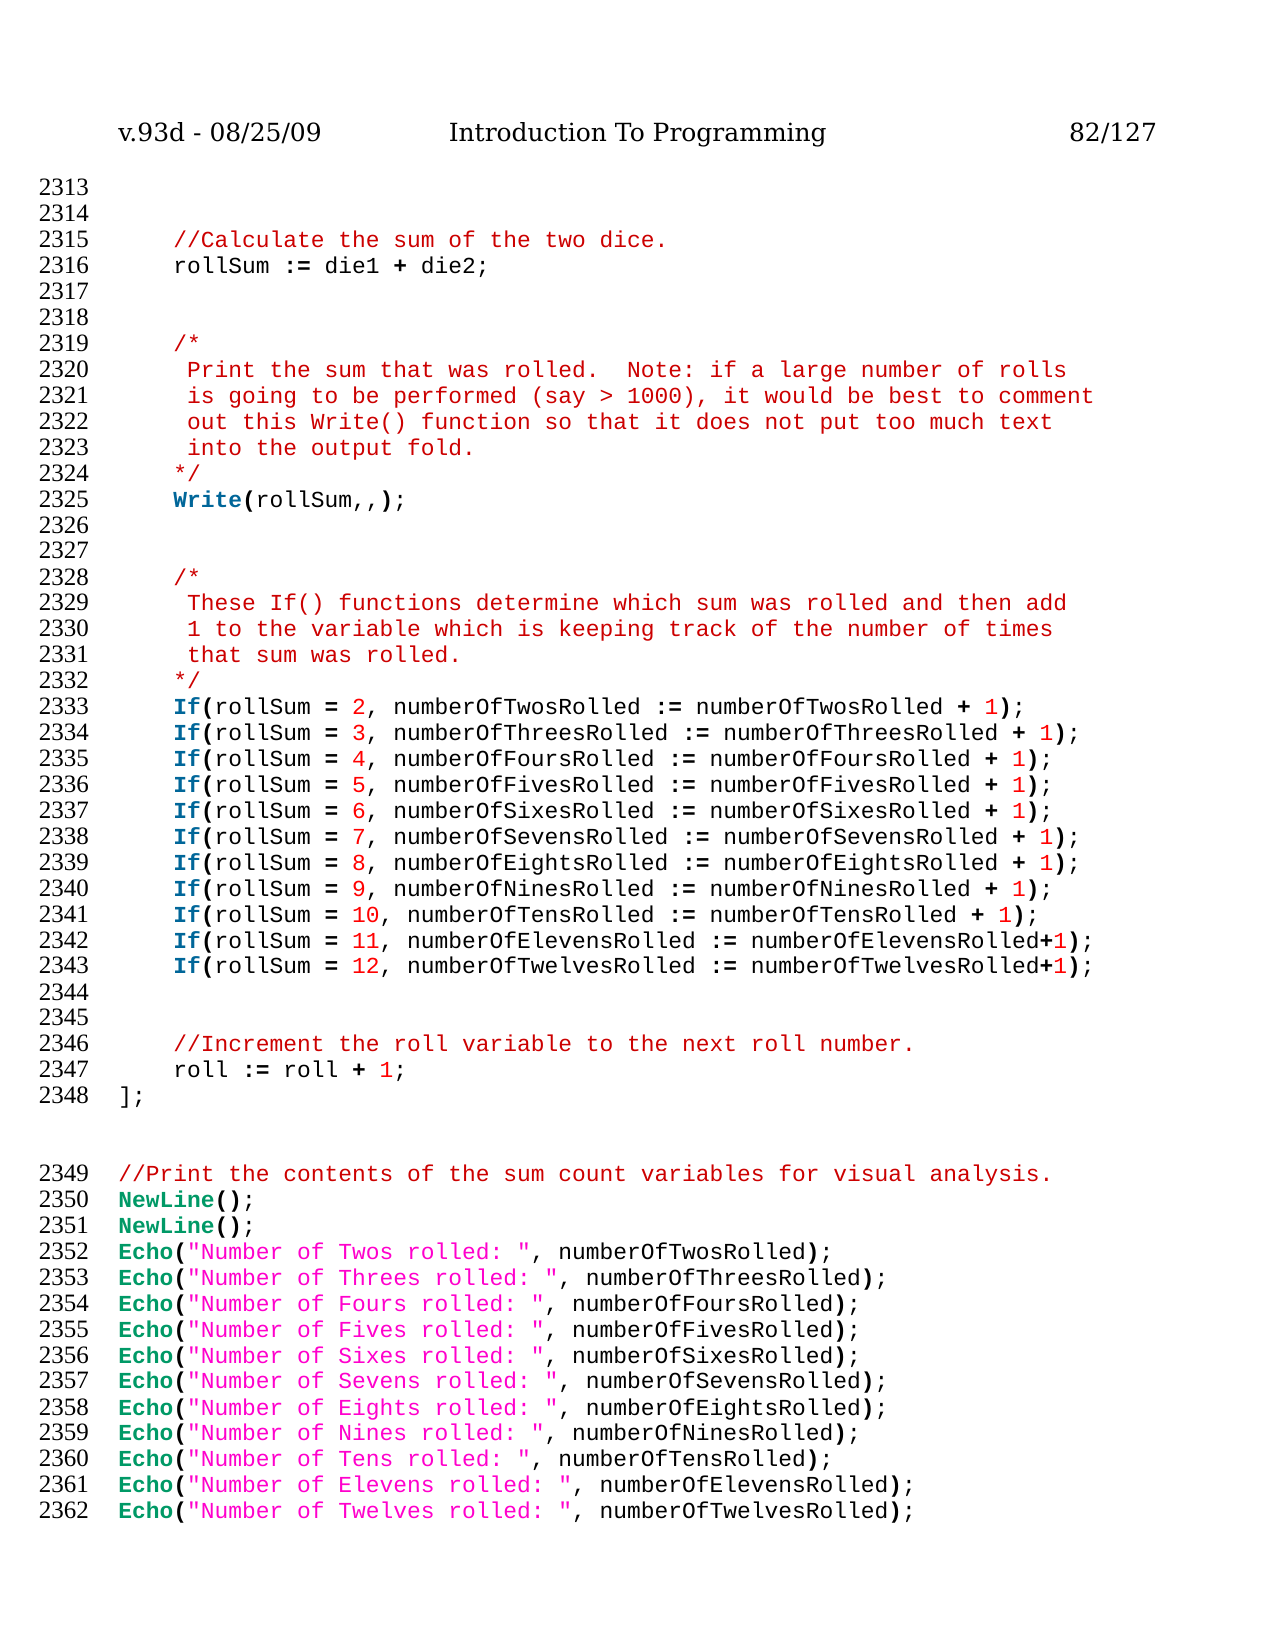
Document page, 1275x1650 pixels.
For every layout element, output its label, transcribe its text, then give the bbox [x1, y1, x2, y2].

text Echo("Number of Eights rolled: ", numberOfEightsRolled); [118, 1396, 1157, 1422]
text NewLine(); [118, 1188, 1157, 1214]
text Echo("Number of Tens rolled: ", numberOfTensRolled); [118, 1448, 1157, 1474]
text If(rollSum = 11, numberOfElevensRolled := numberOfElevensRolled+1); [118, 929, 1157, 955]
text /* [118, 332, 1157, 358]
text If(rollSum = 2, numberOfTwosRolled := numberOfTwosRolled + 1); [118, 696, 1157, 721]
text Echo("Number of Sixes rolled: ", numberOfSixesRolled); [118, 1344, 1157, 1370]
text 1 to the variable which is keeping track of the number of times [118, 618, 1157, 644]
text Echo("Number of Nines rolled: ", numberOfNinesRolled); [118, 1422, 1157, 1448]
text out this Write() function so that it does not put too much text [118, 410, 1157, 436]
text If(rollSum = 10, numberOfTensRolled := numberOfTensRolled + 1); [118, 903, 1157, 929]
text Echo("Number of Sevens rolled: ", numberOfSevensRolled); [118, 1370, 1157, 1396]
text If(rollSum = 3, numberOfThreesRolled := numberOfThreesRolled + 1); [118, 721, 1157, 747]
text If(rollSum = 7, numberOfSevensRolled := numberOfSevensRolled + 1); [118, 825, 1157, 851]
text Write(rollSum,,); [118, 488, 1157, 514]
text Echo("Number of Threes rolled: ", numberOfThreesRolled); [118, 1266, 1157, 1292]
text /* [118, 566, 1157, 592]
text into the output fold. [118, 436, 1157, 462]
text rollSum := die1 + die2; [118, 254, 1157, 281]
text If(rollSum = 5, numberOfFivesRolled := numberOfFivesRolled + 1); [118, 773, 1157, 799]
text If(rollSum = 4, numberOfFoursRolled := numberOfFoursRolled + 1); [118, 747, 1157, 773]
text is going to be performed (say > 1000), it would be best to comment [118, 384, 1157, 410]
text Echo("Number of Twelves rolled: ", numberOfTwelvesRolled); [118, 1499, 1157, 1526]
text NewLine(); [118, 1214, 1157, 1240]
text */ [118, 669, 1157, 696]
text These If() functions determine which sum was rolled and then add [118, 592, 1157, 618]
text If(rollSum = 6, numberOfSixesRolled := numberOfSixesRolled + 1); [118, 799, 1157, 825]
text roll := roll + 1; [118, 1059, 1157, 1084]
text ]; [118, 1084, 1157, 1111]
text If(rollSum = 12, numberOfTwelvesRolled := numberOfTwelvesRolled+1); [118, 955, 1157, 981]
text Echo("Number of Fives rolled: ", numberOfFivesRolled); [118, 1318, 1157, 1344]
text //Print the contents of the sum count variables for visual analysis. [118, 1162, 1157, 1188]
text */ [118, 462, 1157, 488]
text //Calculate the sum of the two dice. [118, 229, 1157, 254]
text If(rollSum = 9, numberOfNinesRolled := numberOfNinesRolled + 1); [118, 877, 1157, 903]
text that sum was rolled. [118, 644, 1157, 669]
text If(rollSum = 8, numberOfEightsRolled := numberOfEightsRolled + 1); [118, 851, 1157, 877]
text //Increment the roll variable to the next roll number. [118, 1033, 1157, 1059]
text Echo("Number of Elevens rolled: ", numberOfElevensRolled); [118, 1474, 1157, 1499]
text Echo("Number of Fours rolled: ", numberOfFoursRolled); [118, 1292, 1157, 1318]
text Echo("Number of Twos rolled: ", numberOfTwosRolled); [118, 1240, 1157, 1266]
text Print the sum that was rolled. Note: if a large number of rolls [118, 358, 1157, 384]
